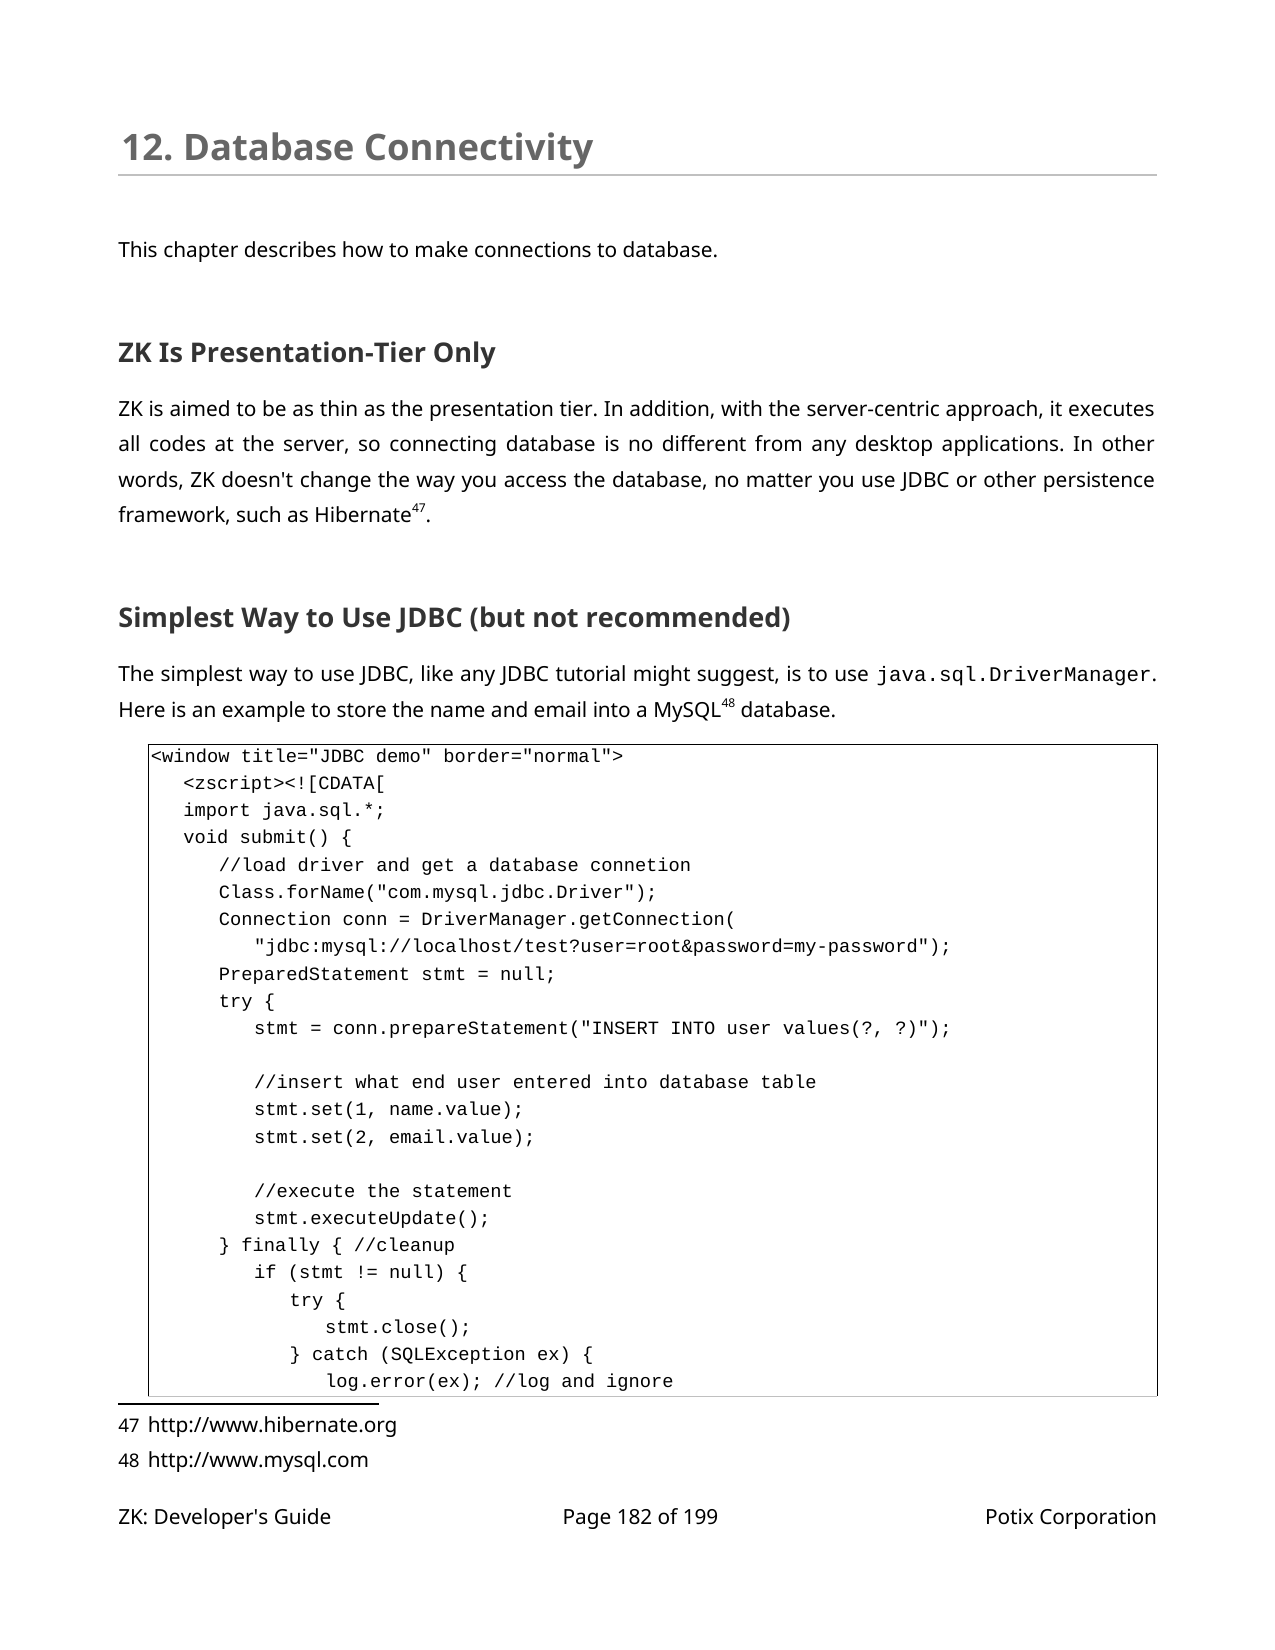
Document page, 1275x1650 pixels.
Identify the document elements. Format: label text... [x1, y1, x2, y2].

text Connection conn = DriverManager.getConnection( [149, 907, 1157, 931]
text void submit() { [149, 825, 1157, 850]
text if (stmt != null) { [149, 1260, 1157, 1285]
text stmt.executeUpdate(); [149, 1206, 1157, 1230]
text http://www.mysql.com [118, 1445, 1157, 1473]
text //insert what end user entered into database table [149, 1070, 1157, 1094]
text Class.forName("com.mysql.jdbc.Driver"); [149, 880, 1157, 904]
text stmt.close(); [149, 1315, 1157, 1339]
text The simplest way to use JDBC, like any JDBC tutorial might suggest, is to use java.sql.DriverManager. Here is an example to store the name and email into a MySQL database. [118, 659, 1157, 723]
text } finally { //cleanup [149, 1233, 1157, 1257]
text <window title="JDBC demo" border="normal"> [149, 745, 1157, 768]
text //execute the statement [149, 1179, 1157, 1203]
text log.error(ex); //log and ignore [149, 1369, 1157, 1396]
text "jdbc:mysql://localhost/test?user=root&password=my-password"); [149, 934, 1157, 958]
text This chapter describes how to make connections to database. [118, 235, 1157, 263]
text import java.sql.*; [149, 798, 1157, 822]
text try { [149, 1288, 1157, 1312]
subtitle Simplest Way to Use JDBC (but not recommended) [118, 599, 1157, 636]
text ZK is aimed to be as thin as the presentation tier. In addition, with the server-centric approach, it executes all codes at the server, so connecting database is no different from any desktop applications. In other words, ZK doesn't change the way you access the database, no matter you use JDBC or other persistence framework, such as Hibernate. [118, 394, 1157, 528]
text stmt = conn.prepareStatement("INSERT INTO user values(?, ?)"); [149, 1016, 1157, 1040]
subtitle ZK Is Presentation-Tier Only [118, 334, 1157, 371]
subtitle 12. Database Connectivity [118, 118, 1157, 174]
text http://www.hibernate.org [118, 1410, 1157, 1438]
text PreparedStatement stmt = null; [149, 961, 1157, 986]
text stmt.set(2, email.value); [149, 1124, 1157, 1149]
text } catch (SQLException ex) { [149, 1342, 1157, 1366]
text stmt.set(1, name.value); [149, 1097, 1157, 1122]
text //load driver and get a database connetion [149, 853, 1157, 877]
text try { [149, 988, 1157, 1013]
text <zscript><![CDATA[ [149, 771, 1157, 795]
